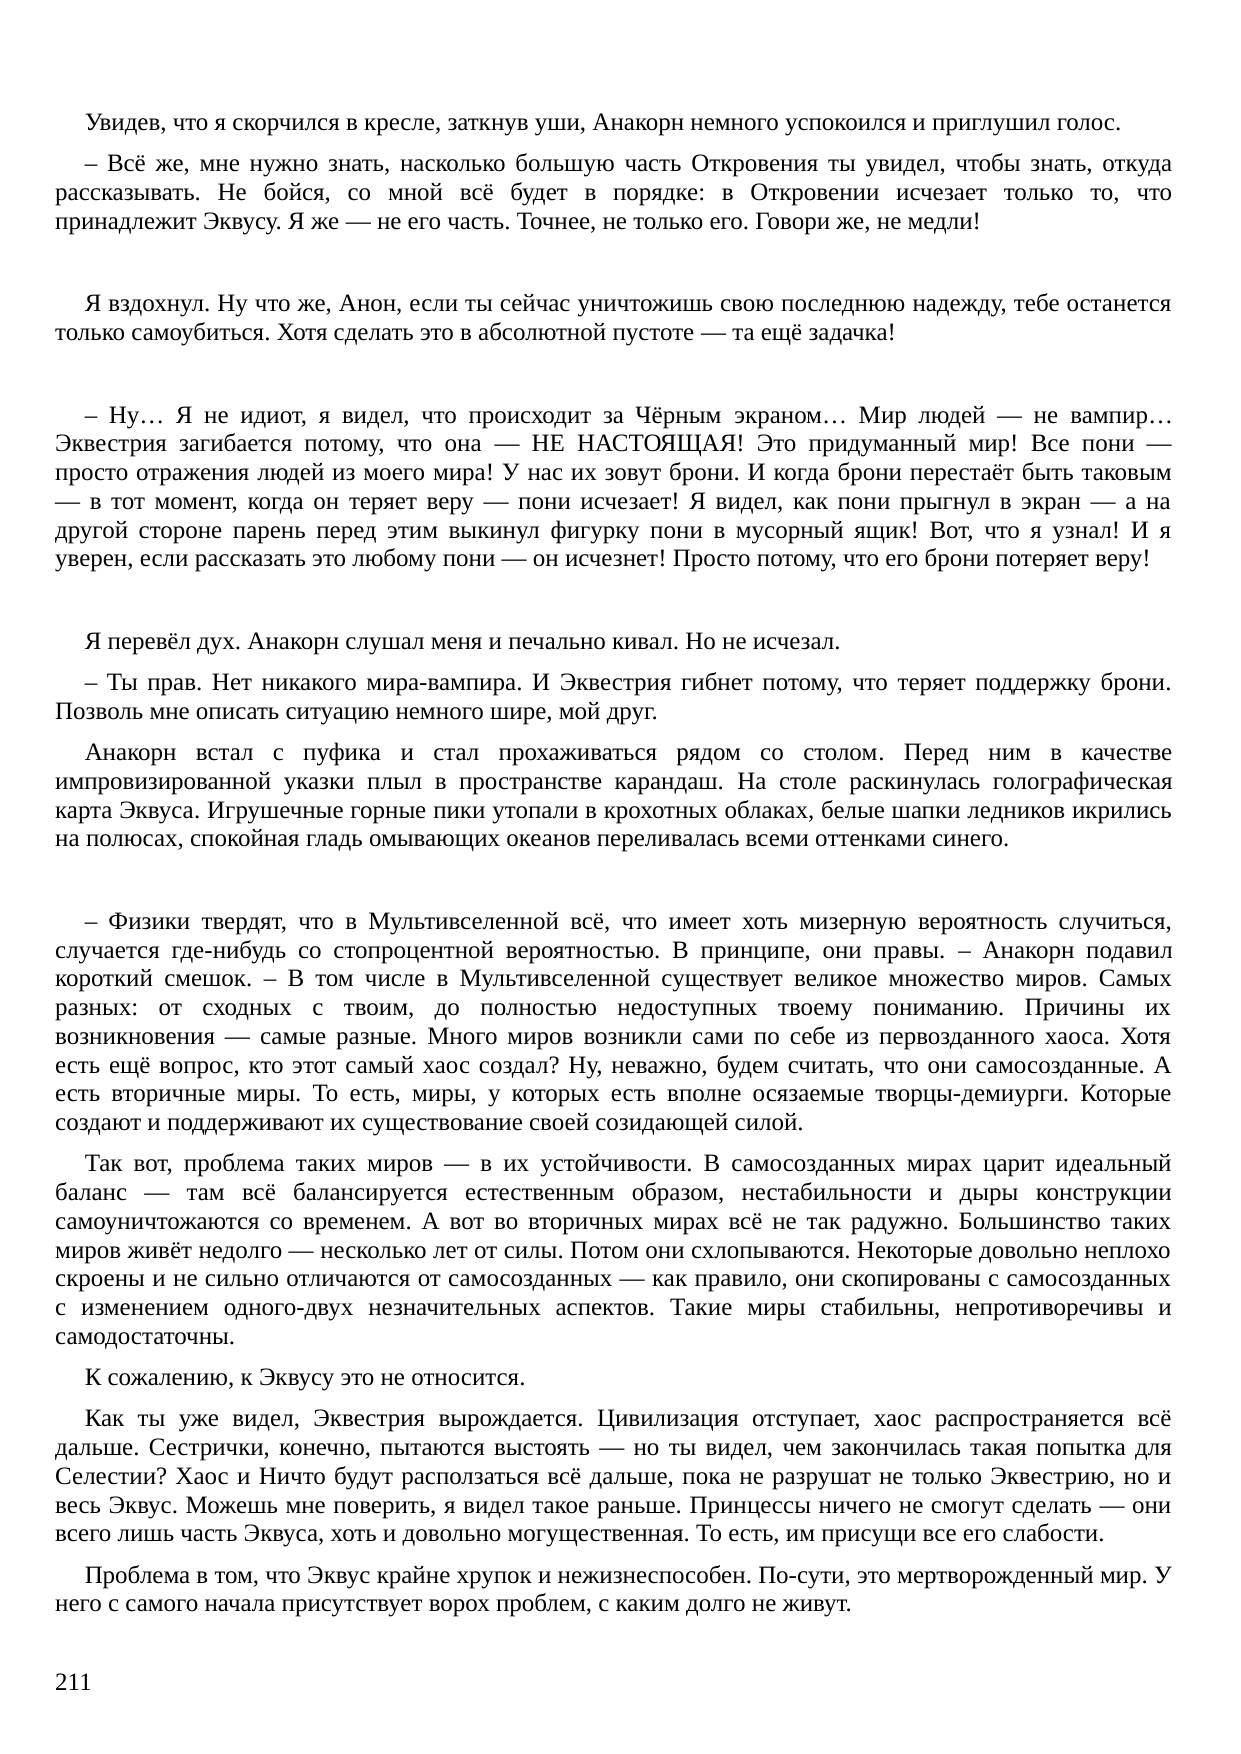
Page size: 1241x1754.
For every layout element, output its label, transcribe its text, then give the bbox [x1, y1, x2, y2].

text Увидев, что я скорчился в кресле, заткнув уши, Анакорн немного успокоился и приглушил голос. [55, 107, 1173, 136]
text – Всё же, мне нужно знать, насколько большую часть Откровения ты увидел, чтобы знать, откуда рассказывать. Не бойся, со мной всё будет в порядке: в Откровении исчезает только то, что принадлежит Эквусу. Я же — не его часть. Точнее, не только его. Говори же, не медли! [55, 148, 1173, 235]
text – Ты прав. Нет никакого мира-вампира. И Эквестрия гибнет потому, что теряет поддержку брони. Позволь мне описать ситуацию немного шире, мой друг. [55, 667, 1173, 725]
text К сожалению, к Эквусу это не относится. [55, 1362, 1173, 1391]
text Проблема в том, что Эквус крайне хрупок и нежизнеспособен. По-сути, это мертворожденный мир. У него с самого начала присутствует ворох проблем, с каким долго не живут. [55, 1560, 1173, 1617]
text Я вздохнул. Ну что же, Анон, если ты сейчас уничтожишь свою последнюю надежду, тебе останется только самоубиться. Хотя сделать это в абсолютной пустоте — та ещё задачка! [55, 288, 1173, 346]
text – Физики твердят, что в Мультивселенной всё, что имеет хоть мизерную вероятность случиться, случается где-нибудь со стопроцентной вероятностью. В принципе, они правы. – Анакорн подавил короткий смешок. – В том числе в Мультивселенной существует великое множество миров. Самых разных: от сходных с твоим, до полностью недоступных твоему пониманию. Причины их возникновения — самые разные. Много миров возникли сами по себе из первозданного хаоса. Хотя есть ещё вопрос, кто этот самый хаос создал? Ну, неважно, будем считать, что они самосозданные. А есть вторичные миры. То есть, миры, у которых есть вполне осязаемые творцы-демиурги. Которые создают и поддерживают их существование своей созидающей силой. [55, 906, 1173, 1136]
text Я перевёл дух. Анакорн слушал меня и печально кивал. Но не исчезал. [55, 626, 1173, 655]
text Так вот, проблема таких миров — в их устойчивости. В самосозданных мирах царит идеальный баланс — там всё балансируется естественным образом, нестабильности и дыры конструкции самоуничтожаются со временем. А вот во вторичных мирах всё не так радужно. Большинство таких миров живёт недолго — несколько лет от силы. Потом они схлопываются. Некоторые довольно неплохо скроены и не сильно отличаются от самосозданных — как правило, они скопированы с самосозданных с изменением одного-двух незначительных аспектов. Такие миры стабильны, непротиворечивы и самодостаточны. [55, 1148, 1173, 1350]
text – Ну… Я не идиот, я видел, что происходит за Чёрным экраном… Мир людей — не вампир… Эквестрия загибается потому, что она — НЕ НАСТОЯЩАЯ! Это придуманный мир! Все пони — просто отражения людей из моего мира! У нас их зовут брони. И когда брони перестаёт быть таковым — в тот момент, когда он теряет веру — пони исчезает! Я видел, как пони прыгнул в экран — а на другой стороне парень перед этим выкинул фигурку пони в мусорный ящик! Вот, что я узнал! И я уверен, если рассказать это любому пони — он исчезнет! Просто потому, что его брони потеряет веру! [55, 400, 1173, 572]
text Анакорн встал с пуфика и стал прохаживаться рядом со столом. Перед ним в качестве импровизированной указки плыл в пространстве карандаш. На столе раскинулась голографическая карта Эквуса. Игрушечные горные пики утопали в крохотных облаках, белые шапки ледников икрились на полюсах, спокойная гладь омывающих океанов переливалась всеми оттенками синего. [55, 737, 1173, 852]
text Как ты уже видел, Эквестрия вырождается. Цивилизация отступает, хаос распространяется всё дальше. Сестрички, конечно, пытаются выстоять — но ты видел, чем закончилась такая попытка для Селестии? Хаос и Ничто будут расползаться всё дальше, пока не разрушат не только Эквестрию, но и весь Эквус. Можешь мне поверить, я видел такое раньше. Принцессы ничего не смогут сделать — они всего лишь часть Эквуса, хоть и довольно могущественная. То есть, им присущи все его слабости. [55, 1403, 1173, 1547]
